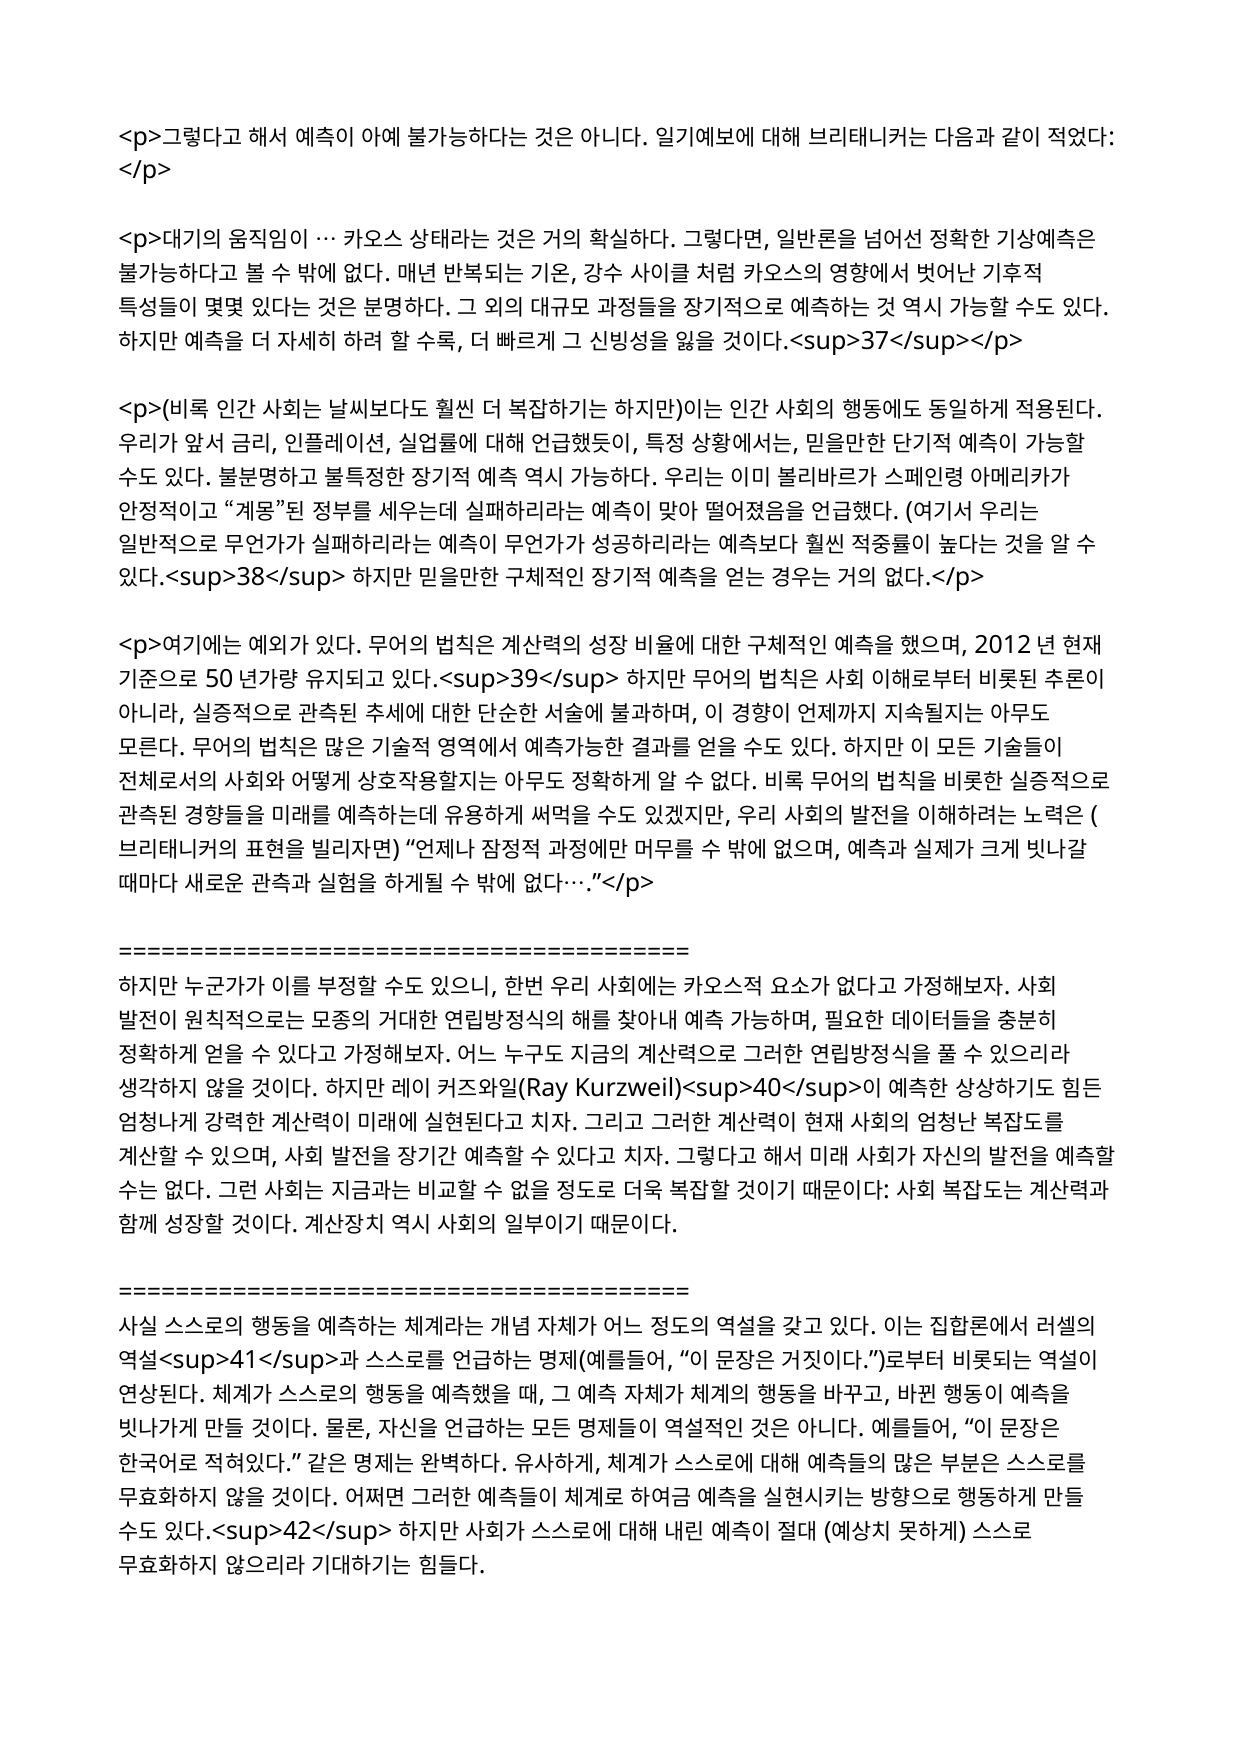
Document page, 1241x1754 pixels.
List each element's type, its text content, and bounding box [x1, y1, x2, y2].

text 하지만 누군가가 이를 부정할 수도 있으니, 한번 우리 사회에는 카오스적 요소가 없다고 가정해보자. 사회 발전이 원칙적으로는 모종의 거대한 연립방정식의 해를 찾아내 예측 가능하며, 필요한 데이터들을 충분히 정확하게 얻을 수 있다고 가정해보자. 어느 누구도 지금의 계산력으로 그러한 연립방정식을 풀 수 있으리라 생각하지 않을 것이다. 하지만 레이 커즈와일(Ray Kurzweil)<sup>40</sup>이 예측한 상상하기도 힘든 엄청나게 강력한 계산력이 미래에 실현된다고 치자. 그리고 그러한 계산력이 현재 사회의 엄청난 복잡도를 계산할 수 있으며, 사회 발전을 장기간 예측할 수 있다고 치자. 그렇다고 해서 미래 사회가 자신의 발전을 예측할 수는 없다. 그런 사회는 지금과는 비교할 수 없을 정도로 더욱 복잡할 것이기 때문이다: 사회 복잡도는 계산력과 함께 성장할 것이다. 계산장치 역시 사회의 일부이기 때문이다. [118, 967, 1122, 1240]
text <p>대기의 움직임이 … 카오스 상태라는 것은 거의 확실하다. 그렇다면, 일반론을 넘어선 정확한 기상예측은 불가능하다고 볼 수 밖에 없다. 매년 반복되는 기온, 강수 사이클 처럼 카오스의 영향에서 벗어난 기후적 특성들이 몇몇 있다는 것은 분명하다. 그 외의 대규모 과정들을 장기적으로 예측하는 것 역시 가능할 수도 있다. 하지만 예측을 더 자세히 하려 할 수록, 더 빠르게 그 신빙성을 잃을 것이다.<sup>37</sup></p> [118, 220, 1122, 357]
text 사실 스스로의 행동을 예측하는 체계라는 개념 자체가 어느 정도의 역설을 갖고 있다. 이는 집합론에서 러셀의 역설<sup>41</sup>과 스스로를 언급하는 명제(예를들어, “이 문장은 거짓이다.”)로부터 비롯되는 역설이 연상된다. 체계가 스스로의 행동을 예측했을 때, 그 예측 자체가 체계의 행동을 바꾸고, 바뀐 행동이 예측을 빗나가게 만들 것이다. 물론, 자신을 언급하는 모든 명제들이 역설적인 것은 아니다. 예를들어, “이 문장은 한국어로 적혀있다.” 같은 명제는 완벽하다. 유사하게, 체계가 스스로에 대해 예측들의 많은 부분은 스스로를 무효화하지 않을 것이다. 어쩌면 그러한 예측들이 체계로 하여금 예측을 실현시키는 방향으로 행동하게 만들 수도 있다.<sup>42</sup> 하지만 사회가 스스로에 대해 내린 예측이 절대 (예상치 못하게) 스스로 무효화하지 않으리라 기대하기는 힘들다. [118, 1308, 1122, 1580]
text <p>그렇다고 해서 예측이 아예 불가능하다는 것은 아니다. 일기예보에 대해 브리태니커는 다음과 같이 적었다:</p> [118, 118, 1122, 186]
text ======================================== [118, 1274, 1122, 1308]
text ======================================== [118, 933, 1122, 967]
text <p>여기에는 예외가 있다. 무어의 법칙은 계산력의 성장 비율에 대한 구체적인 예측을 했으며, 2012년 현재 기준으로 50년가량 유지되고 있다.<sup>39</sup> 하지만 무어의 법칙은 사회 이해로부터 비롯된 추론이 아니라, 실증적으로 관측된 추세에 대한 단순한 서술에 불과하며, 이 경향이 언제까지 지속될지는 아무도 모른다. 무어의 법칙은 많은 기술적 영역에서 예측가능한 결과를 얻을 수도 있다. 하지만 이 모든 기술들이 전체로서의 사회와 어떻게 상호작용할지는 아무도 정확하게 알 수 없다. 비록 무어의 법칙을 비롯한 실증적으로 관측된 경향들을 미래를 예측하는데 유용하게 써먹을 수도 있겠지만, 우리 사회의 발전을 이해하려는 노력은 (브리태니커의 표현을 빌리자면) “언제나 잠정적 과정에만 머무를 수 밖에 없으며, 예측과 실제가 크게 빗나갈 때마다 새로운 관측과 실험을 하게될 수 밖에 없다….”</p> [118, 627, 1122, 899]
text <p>(비록 인간 사회는 날씨보다도 훨씬 더 복잡하기는 하지만)이는 인간 사회의 행동에도 동일하게 적용된다. 우리가 앞서 금리, 인플레이션, 실업률에 대해 언급했듯이, 특정 상황에서는, 믿을만한 단기적 예측이 가능할 수도 있다. 불분명하고 불특정한 장기적 예측 역시 가능하다. 우리는 이미 볼리바르가 스페인령 아메리카가 안정적이고 “계몽”된 정부를 세우는데 실패하리라는 예측이 맞아 떨어졌음을 언급했다. (여기서 우리는 일반적으로 무언가가 실패하리라는 예측이 무언가가 성공하리라는 예측보다 훨씬 적중률이 높다는 것을 알 수 있다.<sup>38</sup> 하지만 믿을만한 구체적인 장기적 예측을 얻는 경우는 거의 없다.</p> [118, 391, 1122, 593]
